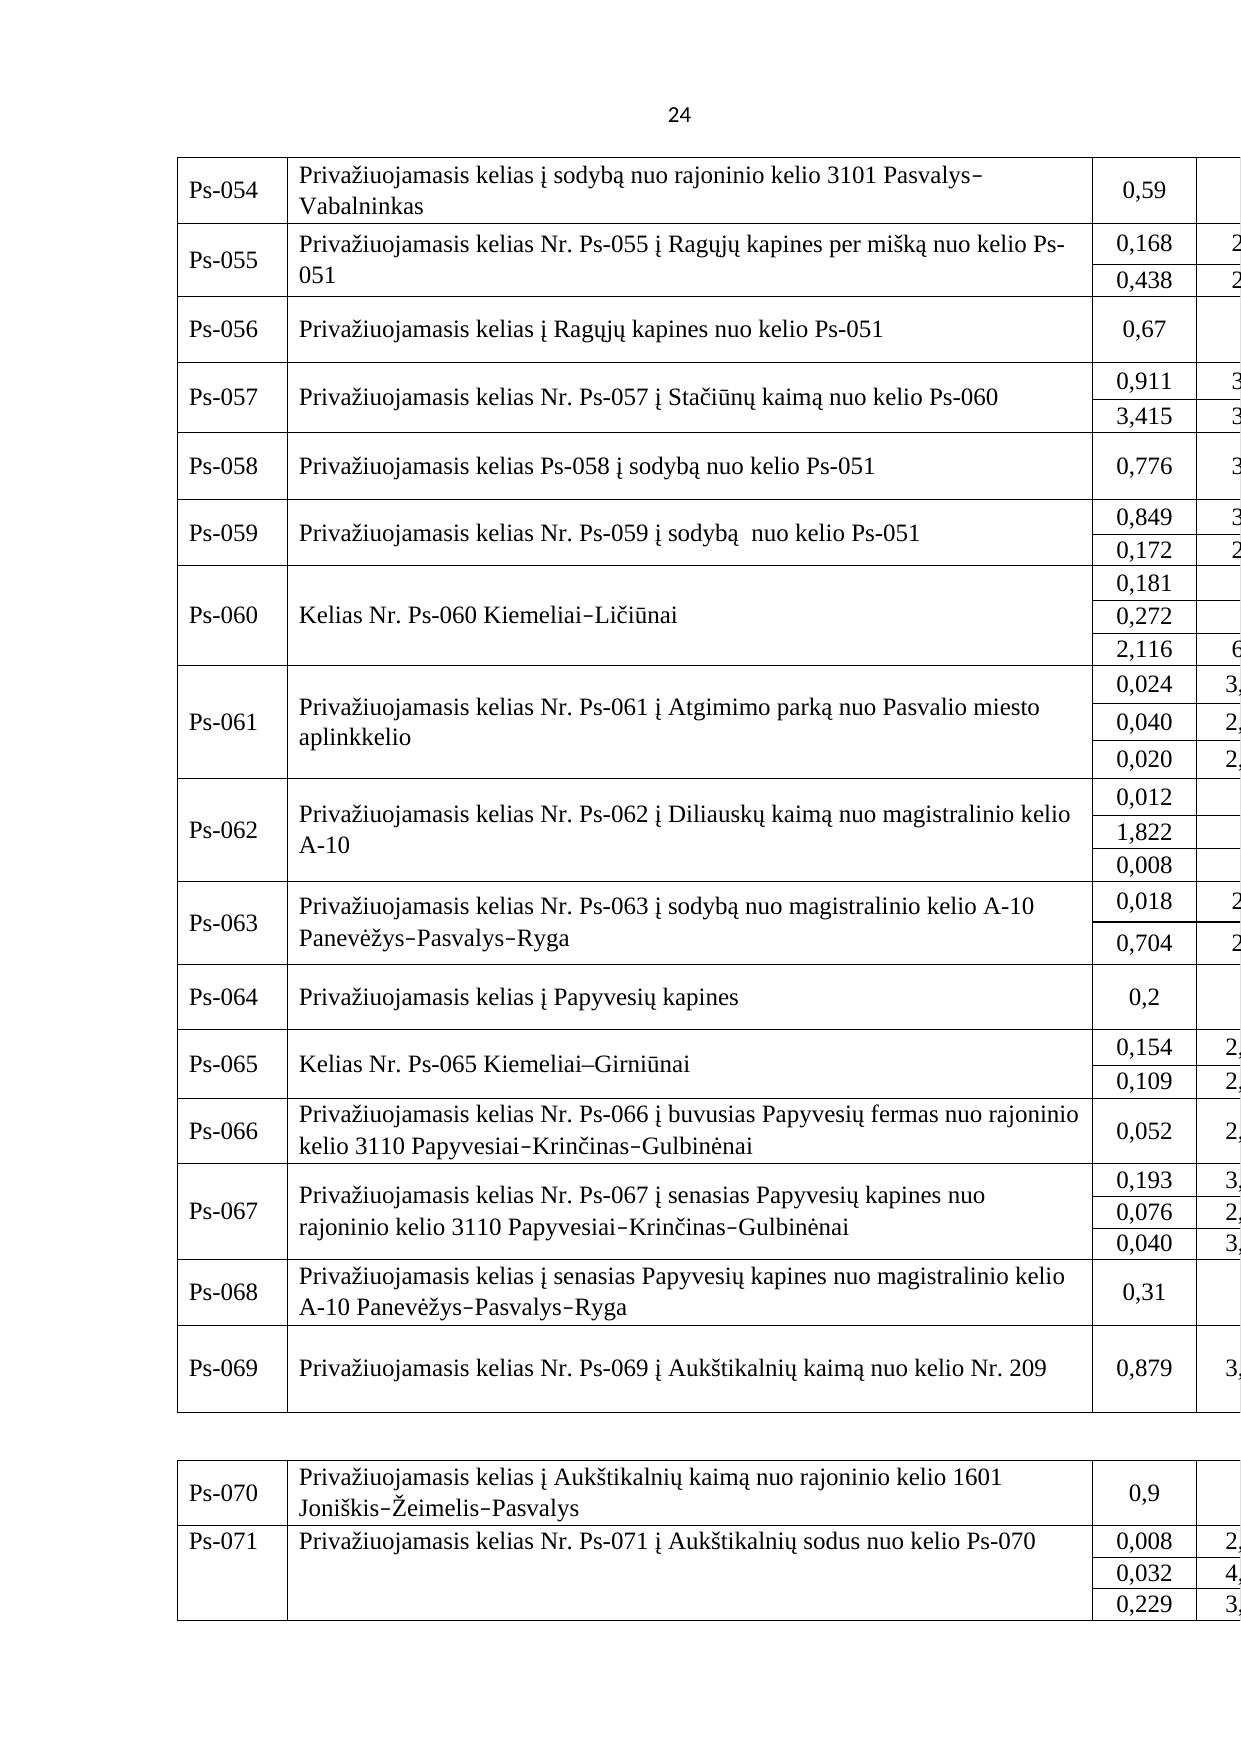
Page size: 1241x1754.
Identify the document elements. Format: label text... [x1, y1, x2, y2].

table_cell 0,704 [1093, 923, 1196, 964]
table_cell 4 [1197, 297, 1240, 362]
table_cell Privažiuojamasis kelias Nr. Ps-055 į Ragųjų kapines per mišką nuo kelio Ps-051 [288, 224, 1092, 296]
table_cell Ps-065 [178, 1030, 287, 1098]
table_cell Privažiuojamasis kelias Nr. Ps-071 į Aukštikalnių sodus nuo kelio Ps-070 [288, 1526, 1092, 1620]
table_cell 3,17 [1197, 1229, 1240, 1259]
table_cell Ps-056 [178, 297, 287, 362]
table_cell 3,415 [1093, 400, 1196, 432]
table_cell Ps-057 [178, 363, 287, 432]
table_cell Privažiuojamasis kelias į Aukštikalnių kaimą nuo rajoninio kelio 1601 Joniškis–Žeimelis–Pasvalys [288, 1461, 1092, 1525]
table_cell 2,3 [1197, 224, 1240, 263]
table_cell Ps-066 [178, 1099, 287, 1163]
table_cell Ps-067 [178, 1164, 287, 1259]
table_cell 2,68 [1197, 704, 1240, 740]
table_cell 3 [1197, 1260, 1240, 1324]
table_cell 0,272 [1093, 601, 1196, 632]
table_cell Privažiuojamasis kelias į sodybą nuo rajoninio kelio 3101 Pasvalys–Vabalninkas [288, 158, 1092, 223]
table_cell Ps-059 [178, 500, 287, 565]
table_cell 2,83 [1197, 1526, 1240, 1557]
table_cell 0,154 [1093, 1030, 1196, 1065]
table_cell 6,5 [1197, 634, 1240, 665]
table_cell 0,879 [1093, 1326, 1196, 1412]
table_cell Privažiuojamasis kelias Nr. Ps-063 į sodybą nuo magistralinio kelio A-10 Panevėžys–Pasvalys–Ryga [288, 882, 1092, 964]
table_cell 0,67 [1093, 297, 1196, 362]
table_cell 0,012 [1093, 779, 1196, 815]
table_cell 3,23 [1197, 1589, 1240, 1620]
table_cell 2,4 [1197, 265, 1240, 296]
table_cell 0,2 [1093, 965, 1196, 1029]
table_cell 2,57 [1197, 1030, 1240, 1065]
table_cell Privažiuojamasis kelias Nr. Ps-059 į sodybą nuo kelio Ps-051 [288, 500, 1092, 565]
table_cell Ps-055 [178, 224, 287, 296]
table_cell 3,2 [1197, 363, 1240, 399]
table_cell Ps-071 [178, 1526, 287, 1620]
table_cell 5 [1197, 158, 1240, 223]
table_cell Ps-069 [178, 1326, 287, 1412]
table_cell 2,8 [1197, 923, 1240, 964]
table_cell Ps-060 [178, 566, 287, 665]
table_cell 0,172 [1093, 535, 1196, 565]
table_cell Privažiuojamasis kelias Nr. Ps-066 į buvusias Papyvesių fermas nuo rajoninio kelio 3110 Papyvesiai–Krinčinas–Gulbinėnai [288, 1099, 1092, 1163]
table_cell 0,9 [1093, 1461, 1196, 1525]
table_cell Privažiuojamasis kelias Nr. Ps-062 į Diliauskų kaimą nuo magistralinio kelio A-10 [288, 779, 1092, 881]
table_cell 4,13 [1197, 1558, 1240, 1588]
table_cell 5 [1197, 779, 1240, 815]
table_cell 0,438 [1093, 265, 1196, 296]
table_cell 3 [1197, 965, 1240, 1029]
table_cell 0,052 [1093, 1099, 1196, 1163]
table_cell 0,168 [1093, 224, 1196, 263]
table_cell 1,822 [1093, 816, 1196, 848]
table_cell 2,75 [1197, 1066, 1240, 1098]
table_cell Ps-070 [178, 1461, 287, 1525]
table_cell 0,229 [1093, 1589, 1196, 1620]
table_cell Privažiuojamasis kelias į Ragųjų kapines nuo kelio Ps-051 [288, 297, 1092, 362]
table_cell 6 [1197, 601, 1240, 632]
table_cell Privažiuojamasis kelias Nr. Ps-057 į Stačiūnų kaimą nuo kelio Ps-060 [288, 363, 1092, 432]
table_cell 2,86 [1197, 1197, 1240, 1227]
table_cell 0,31 [1093, 1260, 1196, 1324]
table_cell Privažiuojamasis kelias Nr. Ps-067 į senasias Papyvesių kapines nuo rajoninio kelio 3110 Papyvesiai–Krinčinas–Gulbinėnai [288, 1164, 1092, 1259]
table_cell 5 [1197, 816, 1240, 848]
table_cell Privažiuojamasis kelias Ps-058 į sodybą nuo kelio Ps-051 [288, 433, 1092, 499]
table_cell Privažiuojamasis kelias Nr. Ps-061 į Atgimimo parką nuo Pasvalio miesto aplinkkelio [288, 666, 1092, 778]
table_cell 3,5 [1197, 433, 1240, 499]
table_cell Ps-058 [178, 433, 287, 499]
table_cell 0,032 [1093, 1558, 1196, 1588]
table_cell 0,020 [1093, 741, 1196, 778]
table_cell 0,193 [1093, 1164, 1196, 1196]
table_cell 2,9 [1197, 882, 1240, 921]
table_cell 0,024 [1093, 666, 1196, 703]
table_cell 8 [1197, 566, 1240, 599]
table_cell Ps-064 [178, 965, 287, 1029]
table_cell 0,59 [1093, 158, 1196, 223]
table_cell 0,849 [1093, 500, 1196, 534]
table_cell 0,181 [1093, 566, 1196, 599]
table_cell Ps-054 [178, 158, 287, 223]
table_cell 0,040 [1093, 704, 1196, 740]
table_cell Privažiuojamasis kelias Nr. Ps-069 į Aukštikalnių kaimą nuo kelio Nr. 209 [288, 1326, 1092, 1412]
table_cell 2,6 [1197, 535, 1240, 565]
table_cell Kelias Nr. Ps-060 Kiemeliai–Ličiūnai [288, 566, 1092, 665]
table_cell 0,018 [1093, 882, 1196, 921]
table_cell 0,008 [1093, 1526, 1196, 1557]
table_cell 0,776 [1093, 433, 1196, 499]
table_cell 0,911 [1093, 363, 1196, 399]
table_cell 3 [1197, 1461, 1240, 1525]
table_cell 0,109 [1093, 1066, 1196, 1098]
table_cell 0,076 [1093, 1197, 1196, 1227]
table_cell 0,040 [1093, 1229, 1196, 1259]
table_cell Ps-061 [178, 666, 287, 778]
table_cell 6,5 [1234, 642, 1240, 656]
table_cell Privažiuojamasis kelias į Papyvesių kapines [288, 965, 1092, 1029]
table_cell 2,88 [1197, 1099, 1240, 1163]
table_cell 3,2 [1197, 400, 1240, 432]
table_cell 5 [1197, 849, 1240, 881]
table_cell 3,27 [1197, 666, 1240, 703]
table_cell Ps-062 [178, 779, 287, 881]
table_cell 3,58 [1197, 1326, 1240, 1412]
table_cell Kelias Nr. Ps-065 Kiemeliai–Girniūnai [288, 1030, 1092, 1098]
table_cell Ps-063 [178, 882, 287, 964]
table_cell 0,008 [1093, 849, 1196, 881]
table_cell 3,02 [1197, 1164, 1240, 1196]
table_cell Ps-068 [178, 1260, 287, 1324]
table_cell Privažiuojamasis kelias į senasias Papyvesių kapines nuo magistralinio kelio A-10 Panevėžys–Pasvalys–Ryga [288, 1260, 1092, 1324]
table_cell 2,28 [1197, 741, 1240, 778]
table_cell 2,116 [1093, 634, 1196, 665]
table_cell 3,2 [1197, 500, 1240, 534]
